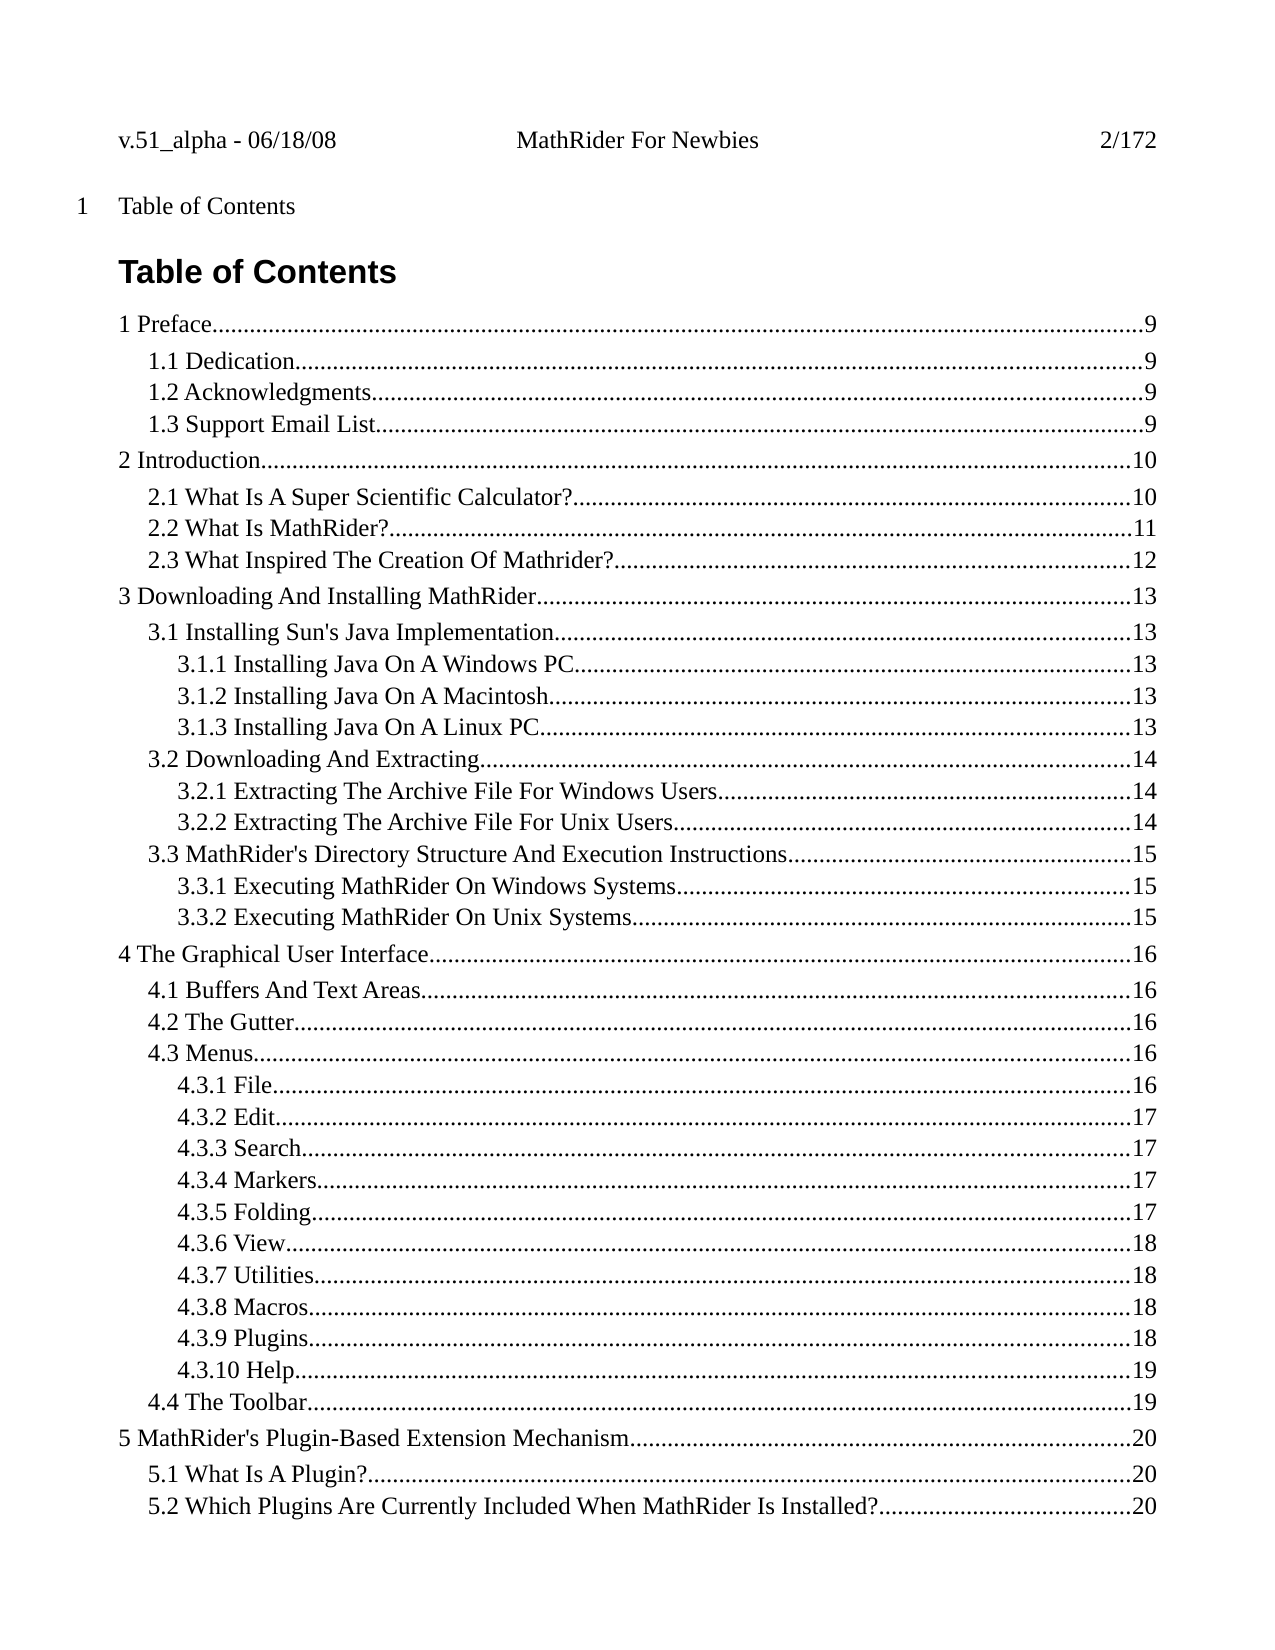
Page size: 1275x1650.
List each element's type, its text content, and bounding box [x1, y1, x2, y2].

text 3.3.1 Executing MathRider On Windows Systems 15 [177, 871, 1157, 899]
text 4.3.3 Search 17 [177, 1133, 1157, 1162]
text 4.2 The Gutter 16 [148, 1007, 1157, 1035]
text 3.2.2 Extracting The Archive File For Unix Users 14 [177, 807, 1157, 836]
text 2.1 What Is A Super Scientific Calculator? 10 [148, 482, 1157, 510]
text 5 MathRider's Plugin-Based Extension Mechanism 20 [118, 1423, 1157, 1452]
text 4 The Graphical User Interface 16 [118, 939, 1157, 967]
text 3.1.3 Installing Java On A Linux PC 13 [177, 712, 1157, 741]
text 4.3 Menus 16 [148, 1038, 1157, 1067]
text 5.1 What Is A Plugin? 20 [148, 1459, 1157, 1488]
text 1.3 Support Email List 9 [148, 409, 1157, 438]
subtitle Table of Contents [118, 253, 1157, 291]
text 2 Introduction 10 [118, 445, 1157, 474]
text 3.2.1 Extracting The Archive File For Windows Users 14 [177, 776, 1157, 804]
text 4.3.6 View 18 [177, 1228, 1157, 1257]
text 4.1 Buffers And Text Areas 16 [148, 975, 1157, 1004]
text 2.3 What Inspired The Creation Of Mathrider? 12 [148, 545, 1157, 574]
text 3 Downloading And Installing MathRider 13 [118, 581, 1157, 610]
text 1.1 Dedication 9 [148, 346, 1157, 374]
text 3.1.2 Installing Java On A Macintosh 13 [177, 681, 1157, 709]
text Table of Contents [118, 191, 1157, 220]
text 4.4 The Toolbar 19 [148, 1387, 1157, 1415]
text 1.2 Acknowledgments 9 [148, 377, 1157, 406]
text 4.3.1 File 16 [177, 1070, 1157, 1099]
text 5.2 Which Plugins Are Currently Included When MathRider Is Installed? 20 [148, 1491, 1157, 1519]
text 4.3.9 Plugins 18 [177, 1323, 1157, 1352]
text 2.2 What Is MathRider? 11 [148, 513, 1157, 542]
text 4.3.2 Edit 17 [177, 1102, 1157, 1130]
text 3.3 MathRider's Directory Structure And Execution Instructions 15 [148, 839, 1157, 868]
text 3.3.2 Executing MathRider On Unix Systems 15 [177, 902, 1157, 931]
text 3.2 Downloading And Extracting 14 [148, 744, 1157, 773]
text 1 Preface 9 [118, 309, 1157, 338]
text 3.1 Installing Sun's Java Implementation 13 [148, 617, 1157, 646]
text 3.1.1 Installing Java On A Windows PC 13 [177, 649, 1157, 678]
text 4.3.10 Help 19 [177, 1355, 1157, 1384]
text 4.3.7 Utilities 18 [177, 1260, 1157, 1289]
text 4.3.8 Macros 18 [177, 1292, 1157, 1320]
text 4.3.4 Markers 17 [177, 1165, 1157, 1194]
text 4.3.5 Folding 17 [177, 1197, 1157, 1225]
